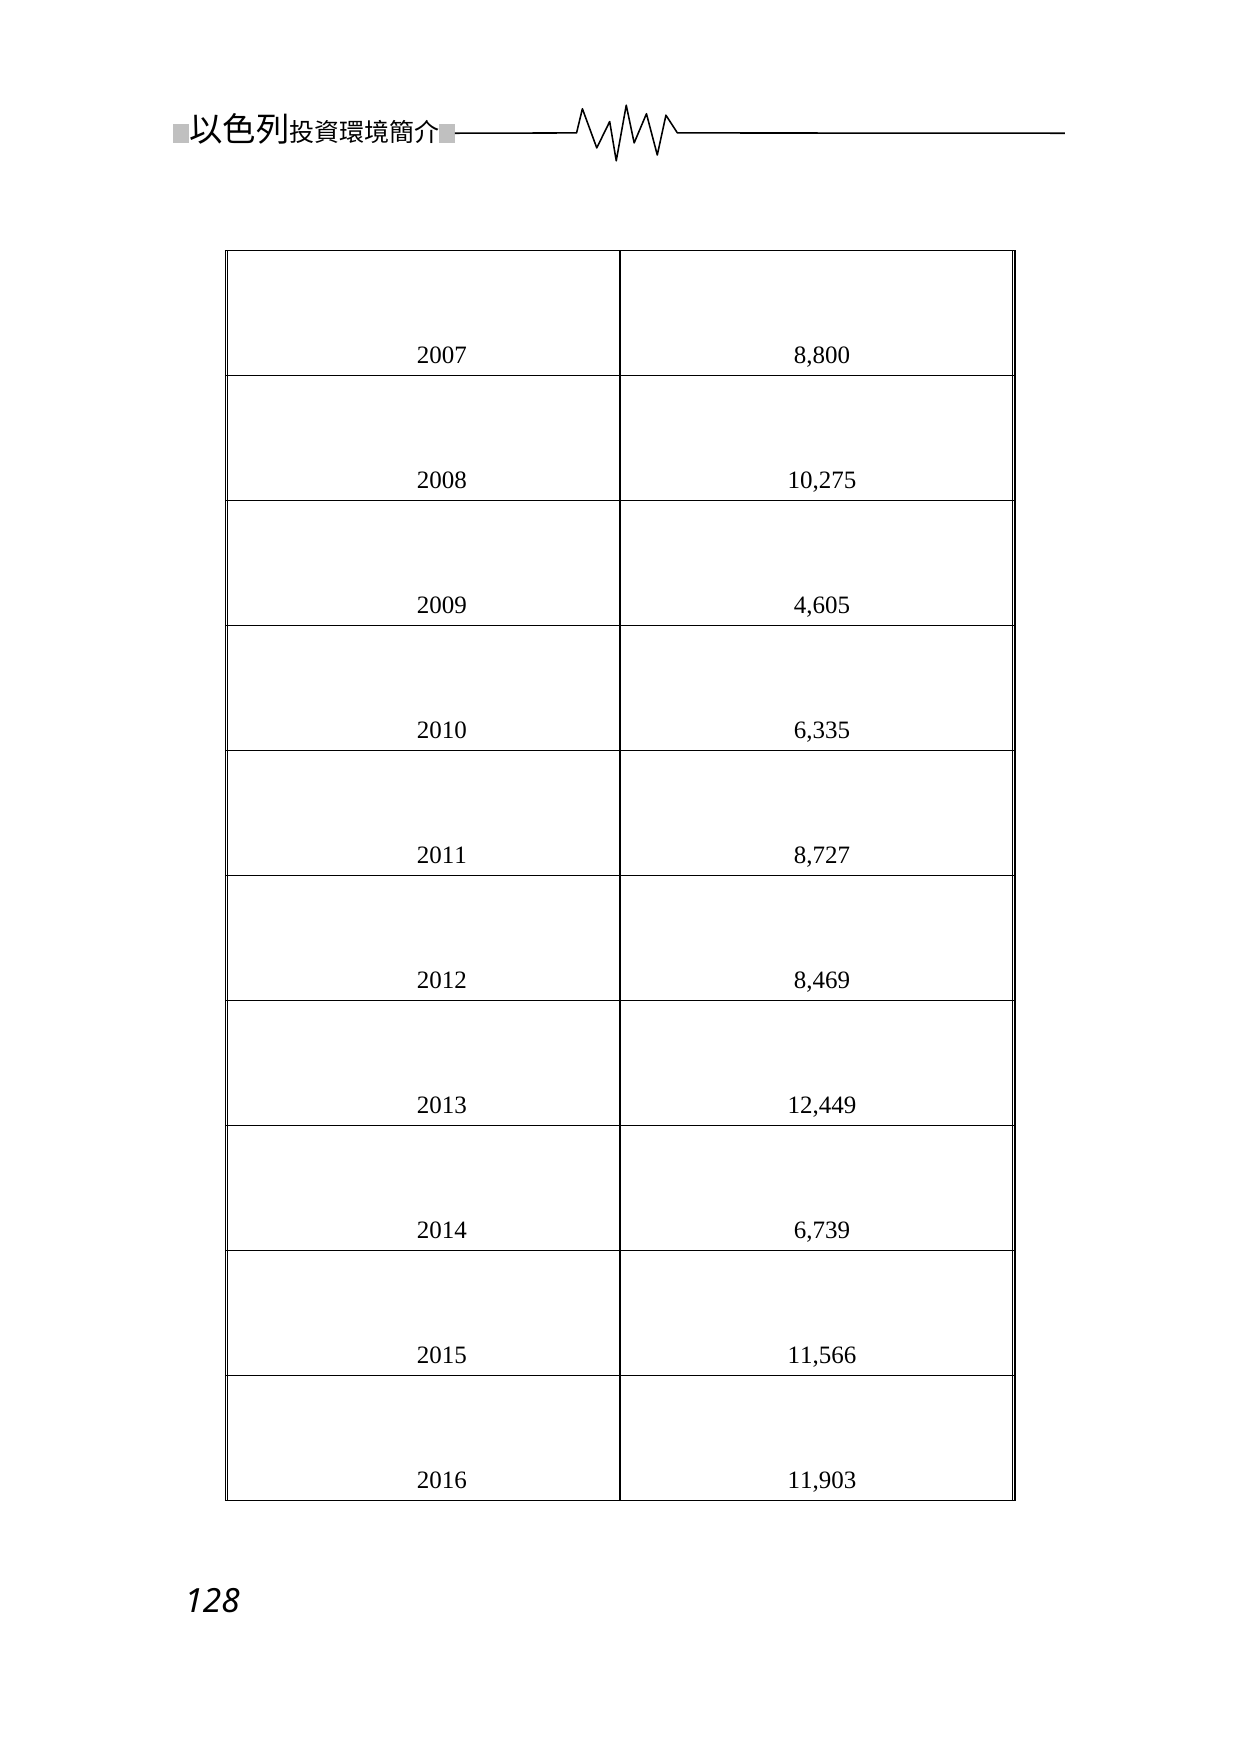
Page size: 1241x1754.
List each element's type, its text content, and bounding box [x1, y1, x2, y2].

table_cell 8,727 [621, 751, 1012, 875]
table_cell 2009 [228, 501, 619, 625]
table_cell 2016 [228, 1376, 619, 1500]
table_cell 12,449 [621, 1001, 1012, 1125]
table_cell 2013 [228, 1001, 619, 1125]
table_cell 6,335 [621, 626, 1012, 750]
table_cell 11,566 [621, 1251, 1012, 1375]
table_cell 2014 [228, 1126, 619, 1250]
table_cell 2008 [228, 376, 619, 500]
table_cell 2011 [228, 751, 619, 875]
table_cell 11,903 [621, 1376, 1012, 1500]
table_cell 4,605 [621, 501, 1012, 625]
table_cell 2015 [228, 1251, 619, 1375]
table_cell 10,275 [621, 376, 1012, 500]
table_cell 8,469 [621, 876, 1012, 1000]
table_cell 2007 [228, 251, 619, 375]
table_cell 8,800 [621, 251, 1012, 375]
table_cell 6,739 [621, 1126, 1012, 1250]
table_cell 2010 [228, 626, 619, 750]
table_cell 2012 [228, 876, 619, 1000]
